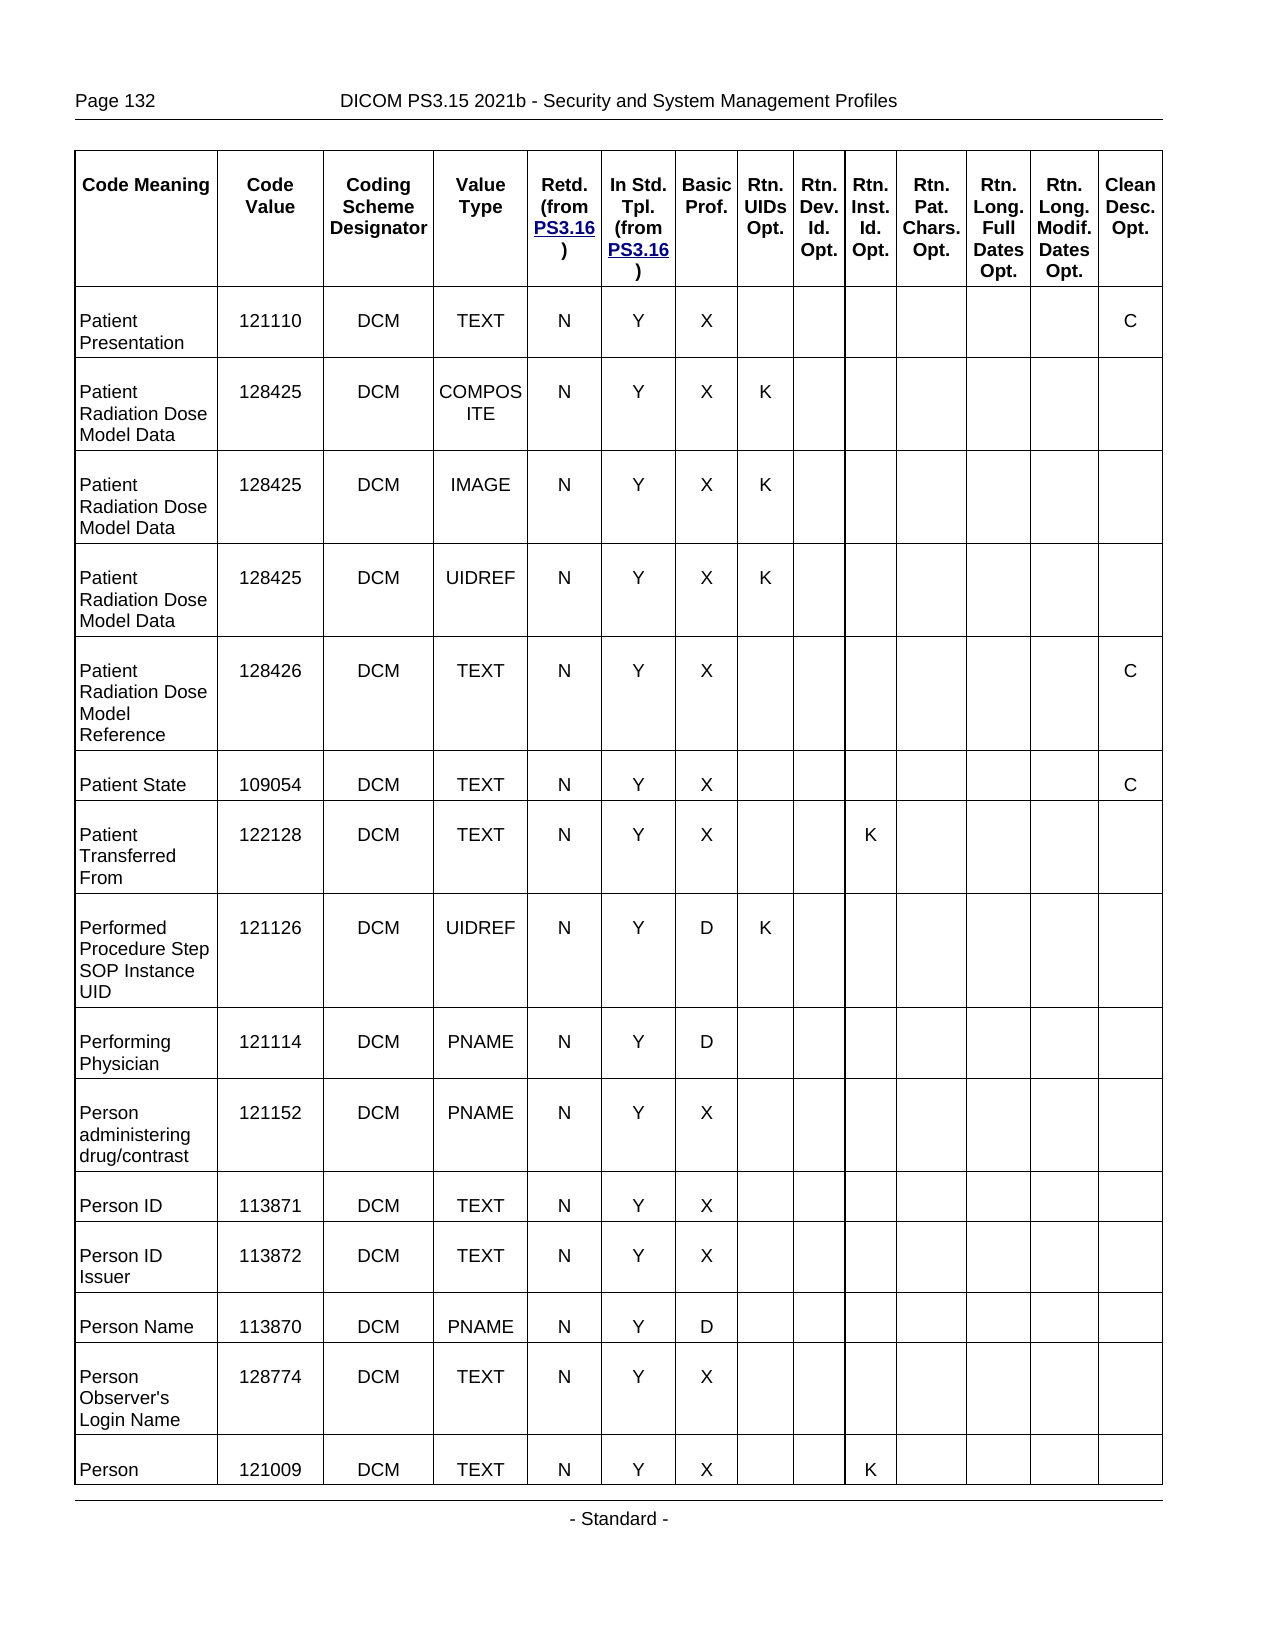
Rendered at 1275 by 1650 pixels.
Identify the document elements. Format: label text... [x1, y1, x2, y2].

table_cell [738, 1172, 793, 1221]
table_cell [794, 1172, 844, 1221]
table_cell DCM [324, 358, 433, 450]
table_cell Y [602, 637, 675, 750]
table_cell Person Observer's Login Name [76, 1343, 217, 1434]
table_cell TEXT [434, 1343, 527, 1434]
table_cell N [528, 1172, 601, 1221]
table_cell [1031, 451, 1098, 543]
table_cell Person Name [76, 1293, 217, 1342]
table_cell [738, 1343, 793, 1434]
table_cell [1099, 801, 1162, 892]
table_cell [1031, 751, 1098, 800]
table_cell N [528, 1435, 601, 1484]
table_cell [1031, 801, 1098, 892]
table_header Rtn. Pat. Chars. Opt. [897, 151, 966, 286]
table_cell 128425 [218, 544, 323, 636]
table_cell [794, 1293, 844, 1342]
table_cell [1031, 544, 1098, 636]
table_cell C [1099, 751, 1162, 800]
table_cell Y [602, 1222, 675, 1292]
table_cell X [676, 1172, 737, 1221]
table_cell 128774 [218, 1343, 323, 1434]
table_cell DCM [324, 1293, 433, 1342]
table_cell Y [602, 751, 675, 800]
table_cell PNAME [434, 1008, 527, 1078]
table_cell [1099, 1079, 1162, 1171]
table_cell [1031, 287, 1098, 357]
table_cell D [676, 1008, 737, 1078]
table_cell [794, 1343, 844, 1434]
table_cell [1031, 1435, 1098, 1484]
table_cell Person administering drug/contrast [76, 1079, 217, 1171]
table_cell N [528, 1079, 601, 1171]
table_cell [967, 1343, 1030, 1434]
table_cell [967, 1293, 1030, 1342]
table_cell [738, 1008, 793, 1078]
table_header Rtn. Dev. Id. Opt. [794, 151, 844, 286]
table_cell Person ID [76, 1172, 217, 1221]
table_cell Performing Physician [76, 1008, 217, 1078]
table_cell X [676, 751, 737, 800]
table_cell [1031, 1172, 1098, 1221]
table_cell X [676, 358, 737, 450]
table_cell N [528, 544, 601, 636]
table_cell N [528, 1343, 601, 1434]
table_cell Y [602, 1343, 675, 1434]
table_cell TEXT [434, 801, 527, 892]
table_cell DCM [324, 894, 433, 1007]
table_cell [794, 358, 844, 450]
table_cell 121126 [218, 894, 323, 1007]
table_cell [967, 894, 1030, 1007]
table_cell X [676, 1079, 737, 1171]
table_cell N [528, 1293, 601, 1342]
table_cell [967, 637, 1030, 750]
table_cell C [1099, 287, 1162, 357]
table_cell X [676, 1435, 737, 1484]
table_cell [1099, 1293, 1162, 1342]
table_cell N [528, 751, 601, 800]
table_cell [794, 1008, 844, 1078]
table_header Coding Scheme Designator [324, 151, 433, 286]
table_cell [967, 358, 1030, 450]
table_cell [846, 451, 896, 543]
table_cell K [846, 801, 896, 892]
table_cell DCM [324, 287, 433, 357]
table_cell [846, 358, 896, 450]
table_cell D [676, 1293, 737, 1342]
table_cell [967, 544, 1030, 636]
table_cell [1031, 1343, 1098, 1434]
table_cell [846, 1343, 896, 1434]
table_cell [1031, 1079, 1098, 1171]
table_cell [846, 1079, 896, 1171]
table_cell [897, 894, 966, 1007]
table_cell X [676, 637, 737, 750]
table_cell [1099, 1172, 1162, 1221]
table_cell [738, 1293, 793, 1342]
table_cell IMAGE [434, 451, 527, 543]
table_cell K [738, 451, 793, 543]
table_cell [897, 1222, 966, 1292]
table_cell X [676, 287, 737, 357]
table_cell [846, 1293, 896, 1342]
table_cell [846, 751, 896, 800]
table_cell Y [602, 451, 675, 543]
table_cell Y [602, 894, 675, 1007]
table_cell [897, 358, 966, 450]
table_cell PNAME [434, 1079, 527, 1171]
table_cell TEXT [434, 751, 527, 800]
table_cell Person ID Issuer [76, 1222, 217, 1292]
table_cell X [676, 801, 737, 892]
table_cell DCM [324, 1222, 433, 1292]
table_cell [967, 1079, 1030, 1171]
table_cell 109054 [218, 751, 323, 800]
table_cell TEXT [434, 1172, 527, 1221]
table_cell DCM [324, 451, 433, 543]
table_cell [794, 287, 844, 357]
table_header Retd. (from PS3.16) [528, 151, 601, 286]
table_cell [846, 894, 896, 1007]
table_cell N [528, 801, 601, 892]
table_cell Performed Procedure Step SOP Instance UID [76, 894, 217, 1007]
table_cell 128425 [218, 358, 323, 450]
table_cell [846, 544, 896, 636]
table_cell Y [602, 544, 675, 636]
table_cell [897, 287, 966, 357]
table_cell [738, 637, 793, 750]
table_header In Std. Tpl. (from PS3.16) [602, 151, 675, 286]
table_cell N [528, 894, 601, 1007]
table_cell 121110 [218, 287, 323, 357]
table_cell [738, 751, 793, 800]
table_cell [1031, 894, 1098, 1007]
table_header Rtn. Long. Full Dates Opt. [967, 151, 1030, 286]
table_cell COMPOSITE [434, 358, 527, 450]
table_cell [897, 1008, 966, 1078]
table_cell K [846, 1435, 896, 1484]
table_cell [967, 1435, 1030, 1484]
table_cell N [528, 1008, 601, 1078]
table_cell N [528, 451, 601, 543]
table_cell 128425 [218, 451, 323, 543]
table_cell Patient Transferred From [76, 801, 217, 892]
table_cell [967, 801, 1030, 892]
table_cell 121114 [218, 1008, 323, 1078]
table_cell [897, 1079, 966, 1171]
table_cell [846, 1172, 896, 1221]
table_cell [897, 751, 966, 800]
table_cell [1099, 1435, 1162, 1484]
table_cell TEXT [434, 637, 527, 750]
table_cell Person [76, 1435, 217, 1484]
table_cell DCM [324, 637, 433, 750]
table_cell DCM [324, 751, 433, 800]
table_cell Patient Presentation [76, 287, 217, 357]
table_cell TEXT [434, 1435, 527, 1484]
table_cell K [738, 358, 793, 450]
table_cell [897, 1293, 966, 1342]
table_cell [1099, 894, 1162, 1007]
table_cell DCM [324, 1008, 433, 1078]
table_cell D [676, 894, 737, 1007]
table_cell Y [602, 1172, 675, 1221]
table_cell Y [602, 801, 675, 892]
table_header Rtn. UIDs Opt. [738, 151, 793, 286]
table_header Code Meaning [76, 151, 217, 286]
table_cell [794, 544, 844, 636]
table_cell UIDREF [434, 894, 527, 1007]
table_cell [738, 801, 793, 892]
table_header Clean Desc. Opt. [1099, 151, 1162, 286]
table_cell [967, 1172, 1030, 1221]
table_cell [1031, 637, 1098, 750]
table_cell [794, 894, 844, 1007]
table_cell C [1099, 637, 1162, 750]
table_cell [897, 451, 966, 543]
table_header Basic Prof. [676, 151, 737, 286]
table_cell [1099, 544, 1162, 636]
table_cell N [528, 637, 601, 750]
table_cell 113871 [218, 1172, 323, 1221]
table_header Value Type [434, 151, 527, 286]
table_cell Y [602, 1293, 675, 1342]
table_cell DCM [324, 544, 433, 636]
table_cell Y [602, 1008, 675, 1078]
table_cell [1031, 1008, 1098, 1078]
table_cell N [528, 358, 601, 450]
table_cell [897, 544, 966, 636]
table_header Code Value [218, 151, 323, 286]
table_cell 121152 [218, 1079, 323, 1171]
table_cell [846, 287, 896, 357]
table_cell K [738, 544, 793, 636]
table_cell Y [602, 358, 675, 450]
table_cell Y [602, 1079, 675, 1171]
table_cell [1099, 1222, 1162, 1292]
table_cell UIDREF [434, 544, 527, 636]
table_cell DCM [324, 1172, 433, 1221]
table_cell [1031, 1293, 1098, 1342]
table_cell X [676, 544, 737, 636]
table_cell [794, 801, 844, 892]
table_cell TEXT [434, 287, 527, 357]
table_cell DCM [324, 1343, 433, 1434]
table_cell [967, 287, 1030, 357]
table_cell [897, 1343, 966, 1434]
table_header Rtn. Long. Modif. Dates Opt. [1031, 151, 1098, 286]
table_cell 121009 [218, 1435, 323, 1484]
table_cell X [676, 451, 737, 543]
table_cell [897, 1435, 966, 1484]
table_cell Patient Radiation Dose Model Reference [76, 637, 217, 750]
table_cell [846, 637, 896, 750]
table_cell [897, 801, 966, 892]
table_cell [1099, 1008, 1162, 1078]
table_cell [897, 637, 966, 750]
table_cell [738, 1222, 793, 1292]
table_cell X [676, 1222, 737, 1292]
table_cell [846, 1008, 896, 1078]
table_cell 122128 [218, 801, 323, 892]
table_cell DCM [324, 1079, 433, 1171]
table_cell X [676, 1343, 737, 1434]
table_cell [794, 637, 844, 750]
table_cell [1099, 358, 1162, 450]
table_cell [967, 751, 1030, 800]
table_cell [967, 1008, 1030, 1078]
table_cell [794, 1222, 844, 1292]
table_cell [738, 1435, 793, 1484]
table_cell TEXT [434, 1222, 527, 1292]
table_cell [967, 451, 1030, 543]
table_cell Patient State [76, 751, 217, 800]
table_cell [846, 1222, 896, 1292]
table_cell DCM [324, 1435, 433, 1484]
table_cell [967, 1222, 1030, 1292]
table_cell Patient Radiation Dose Model Data [76, 358, 217, 450]
table_cell [738, 1079, 793, 1171]
table_cell DCM [324, 801, 433, 892]
table_cell 113870 [218, 1293, 323, 1342]
table_cell Patient Radiation Dose Model Data [76, 451, 217, 543]
table_cell N [528, 287, 601, 357]
table_cell [1099, 1343, 1162, 1434]
table_cell [794, 451, 844, 543]
table_cell Patient Radiation Dose Model Data [76, 544, 217, 636]
table_cell K [738, 894, 793, 1007]
table_cell N [528, 1222, 601, 1292]
table_cell 128426 [218, 637, 323, 750]
table_cell [1099, 451, 1162, 543]
table_cell [1031, 1222, 1098, 1292]
table_cell PNAME [434, 1293, 527, 1342]
table_cell Y [602, 287, 675, 357]
table_header Rtn. Inst. Id. Opt. [846, 151, 896, 286]
table_cell [794, 751, 844, 800]
table_cell [794, 1079, 844, 1171]
table_cell Y [602, 1435, 675, 1484]
table_cell 113872 [218, 1222, 323, 1292]
table_cell [1031, 358, 1098, 450]
table_cell [897, 1172, 966, 1221]
table_cell [794, 1435, 844, 1484]
table_cell [738, 287, 793, 357]
